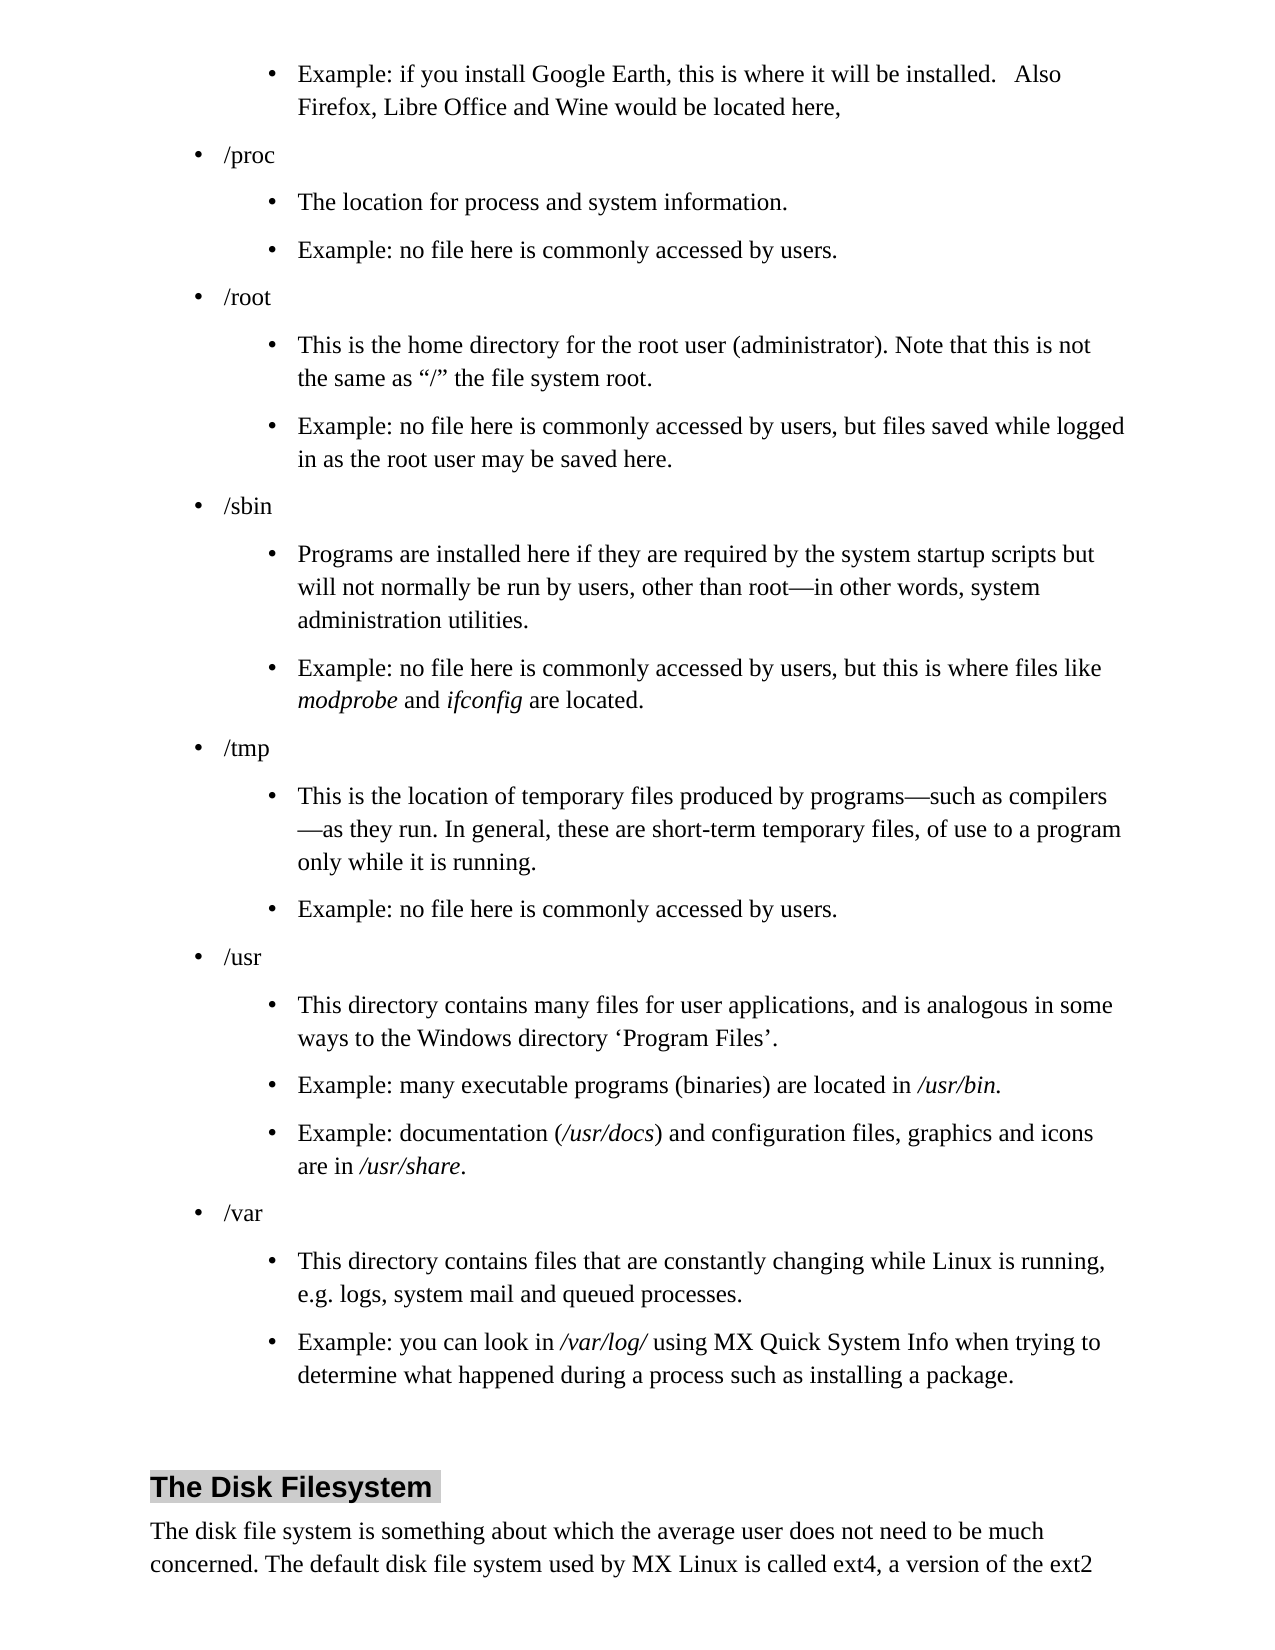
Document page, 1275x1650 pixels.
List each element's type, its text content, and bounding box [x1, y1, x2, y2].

list This directory contains many files for user applications, and is analogous in some ways to the Windows directory ‘Program Files’. [268, 990, 1125, 1051]
list Programs are installed here if they are required by the system startup scripts but will not normally be run by users, other than root—in other words, system administration utilities. [268, 539, 1125, 634]
list Example: if you install Google Earth, this is where it will be installed. Also Firefox, Libre Office and Wine would be located here, [268, 59, 1125, 121]
list /tmp [194, 733, 1125, 762]
list Example: no file here is commonly accessed by users. [268, 894, 1125, 923]
list This is the home directory for the root user (administrator). Note that this is not the same as “/” the file system root. [268, 330, 1125, 392]
list /proc [194, 140, 1125, 168]
list Example: no file here is commonly accessed by users. [268, 235, 1125, 264]
list This directory contains files that are constantly changing while Linux is running, e.g. logs, system mail and queued processes. [268, 1246, 1125, 1308]
list Example: no file here is commonly accessed by users, but this is where files like modprobe and ifconfig are located. [268, 653, 1125, 714]
list /usr [194, 942, 1125, 971]
subtitle The Disk Filesystem [150, 1469, 1125, 1503]
list /sbin [194, 491, 1125, 520]
list Example: documentation (/usr/docs) and configuration files, graphics and icons are in /usr/share. [268, 1118, 1125, 1180]
text The disk file system is something about which the average user does not need to be much concerned. The default disk file system used by MX Linux is called ext4, a version of the ext2 [150, 1516, 1125, 1578]
list This is the location of temporary files produced by programs—such as compilers—as they run. In general, these are short-term temporary files, of use to a program only while it is running. [268, 781, 1125, 876]
list Example: no file here is commonly accessed by users, but files saved while logged in as the root user may be saved here. [268, 411, 1125, 472]
list /root [194, 282, 1125, 311]
list Example: you can look in /var/log/ using MX Quick System Info when trying to determine what happened during a process such as installing a package. [268, 1327, 1125, 1388]
list The location for process and system information. [268, 187, 1125, 216]
list /var [194, 1198, 1125, 1227]
list Example: many executable programs (binaries) are located in /usr/bin. [268, 1070, 1125, 1099]
